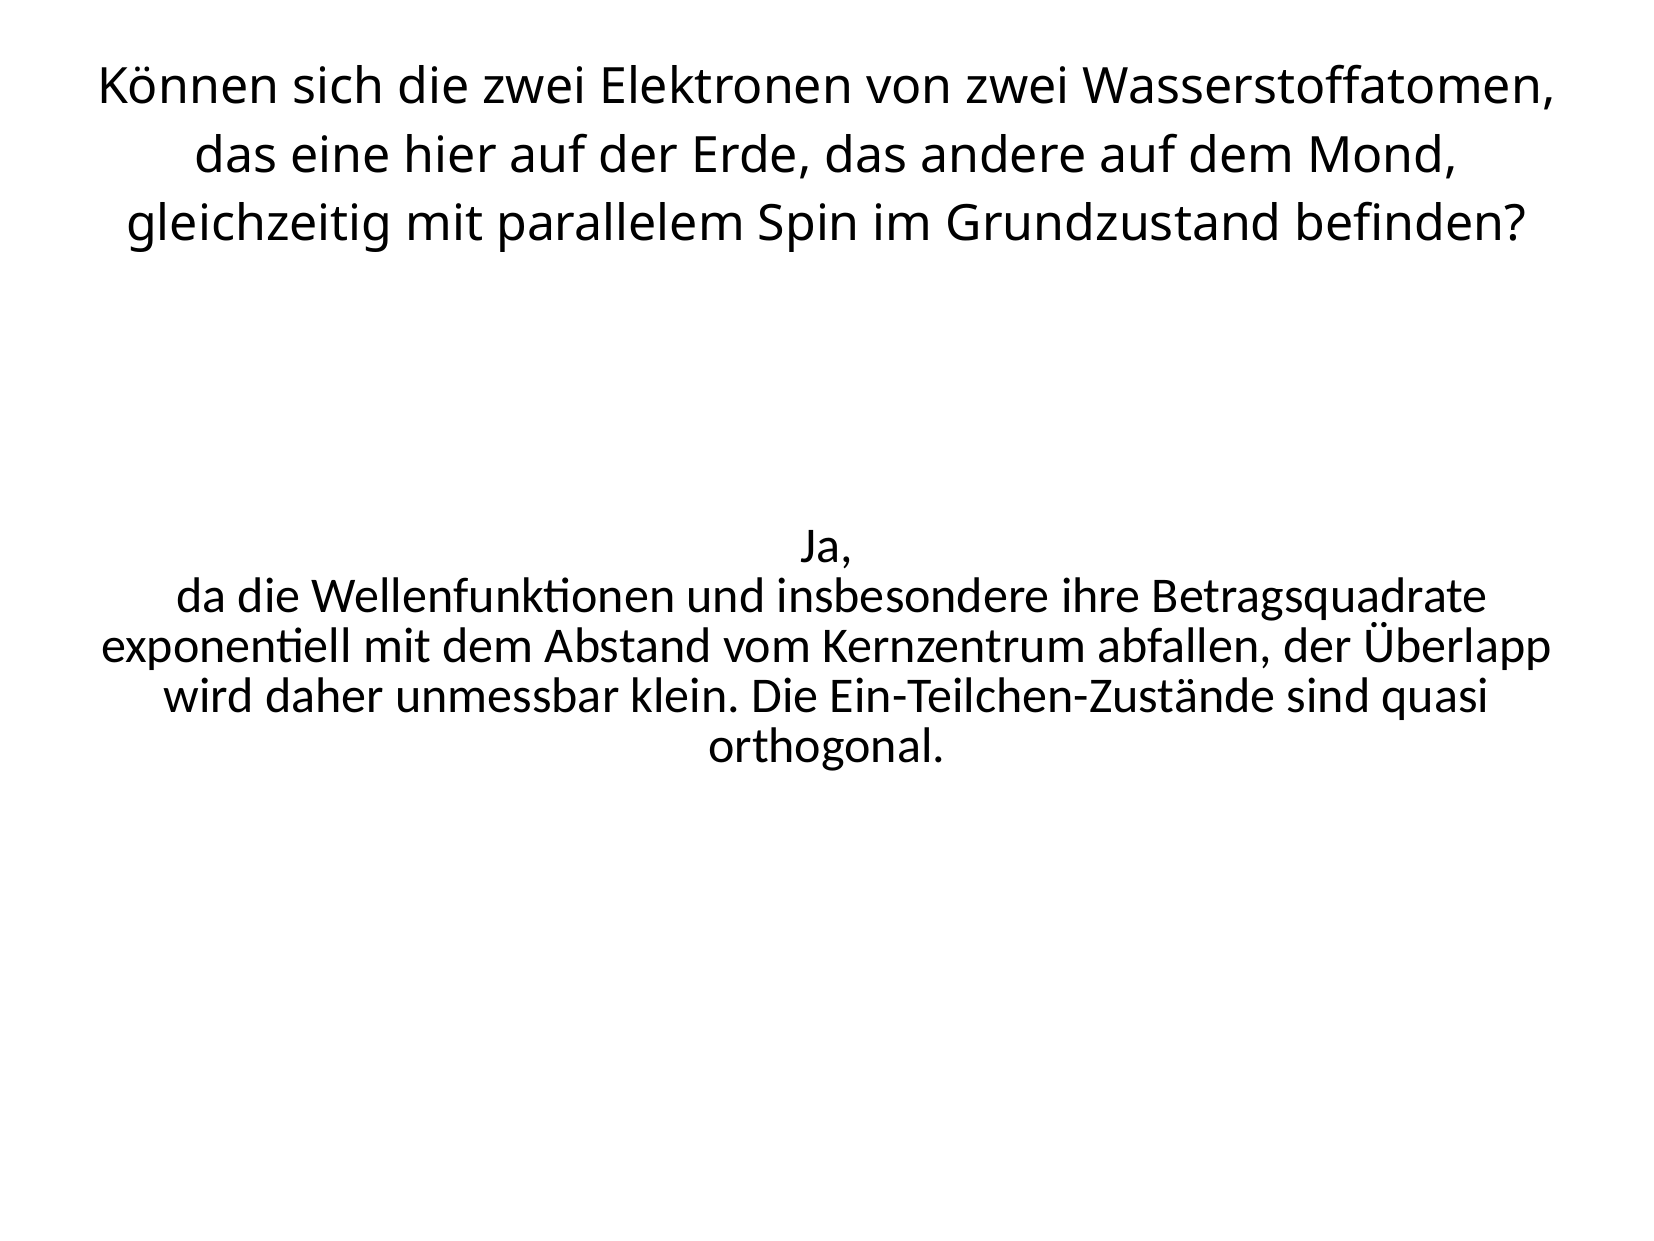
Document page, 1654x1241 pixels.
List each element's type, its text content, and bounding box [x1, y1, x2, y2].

subtitle Ja, da die Wellenfunktionen und insbesondere ihre Betragsquadrate exponentiell mit dem Abstand vom Kernzentrum abfallen, der Überlapp wird daher unmessbar klein. Die Ein-Teilchen-Zustände sind quasi orthogonal. [82, 290, 1571, 1010]
title Können sich die zwei Elektronen von zwei Wasserstoffatomen, das eine hier auf der Erde, das andere auf dem Mond, gleichzeitig mit parallelem Spin im Grundzustand befinden? [82, 49, 1571, 257]
